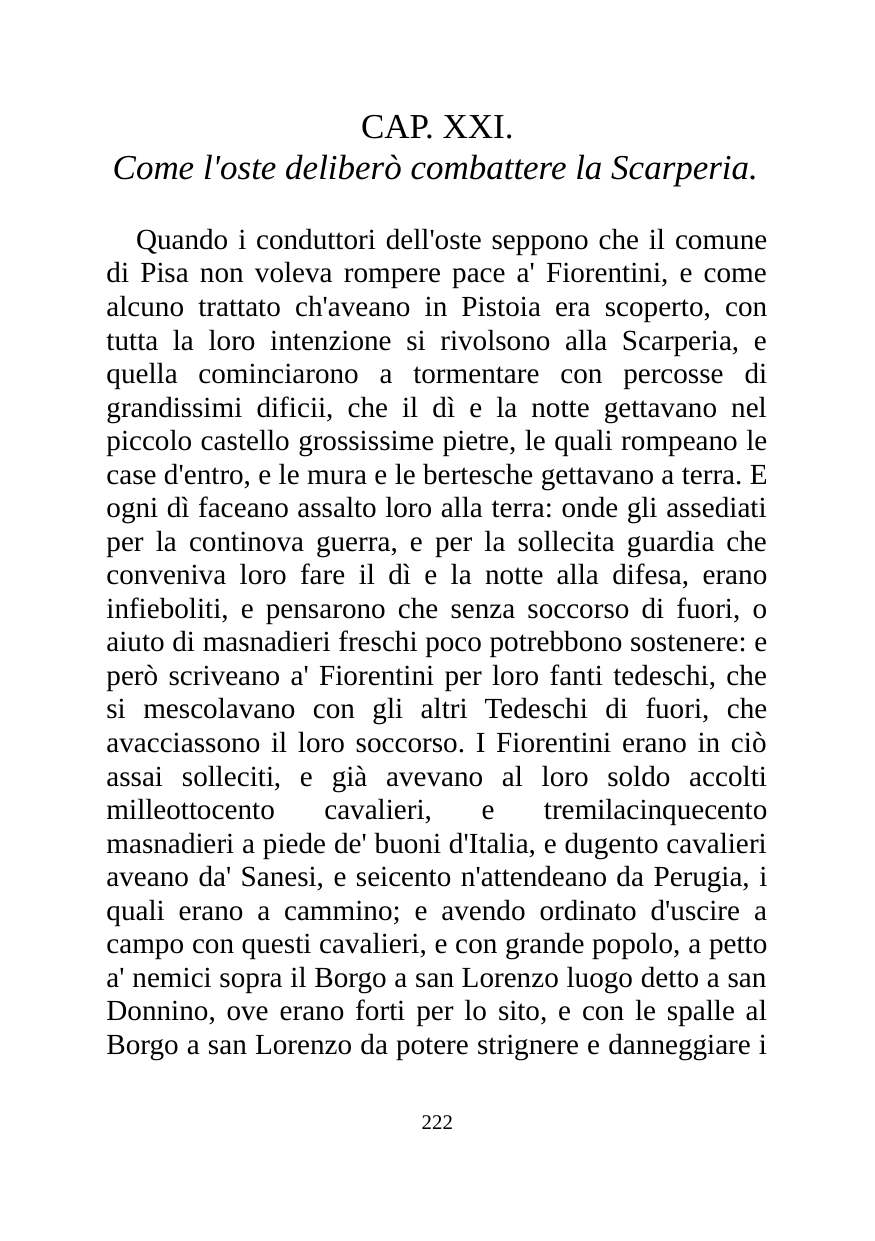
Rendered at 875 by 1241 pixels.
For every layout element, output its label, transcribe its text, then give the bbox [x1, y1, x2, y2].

text Quando i conduttori dell'oste seppono che il comune di Pisa non voleva rompere pace a' Fiorentini, e come alcuno trattato ch'aveano in Pistoia era scoperto, con tutta la loro intenzione si rivolsono alla Scarperia, e quella cominciarono a tormentare con percosse di grandissimi dificii, che il dì e la notte gettavano nel piccolo castello grossissime pietre, le quali rompeano le case d'entro, e le mura e le bertesche gettavano a terra. E ogni dì faceano assalto loro alla terra: onde gli assediati per la continova guerra, e per la sollecita guardia che conveniva loro fare il dì e la notte alla difesa, erano infieboliti, e pensarono che senza soccorso di fuori, o aiuto di masnadieri freschi poco potrebbono sostenere: e però scriveano a' Fiorentini per loro fanti tedeschi, che si mescolavano con gli altri Tedeschi di fuori, che avacciassono il loro soccorso. I Fiorentini erano in ciò assai solleciti, e già avevano al loro soldo accolti milleottocento cavalieri, e tremilacinquecento masnadieri a piede de' buoni d'Italia, e dugento cavalieri aveano da' Sanesi, e seicento n'attendeano da Perugia, i quali erano a cammino; e avendo ordinato d'uscire a campo con questi cavalieri, e con grande popolo, a petto a' nemici sopra il Borgo a san Lorenzo luogo detto a san Donnino, ove erano forti per lo sito, e con le spalle al Borgo a san Lorenzo da potere strignere e danneggiare i [106, 222, 768, 1061]
subtitle CAP. XXI. Come l'oste deliberò combattere la Scarperia. [106, 106, 768, 187]
